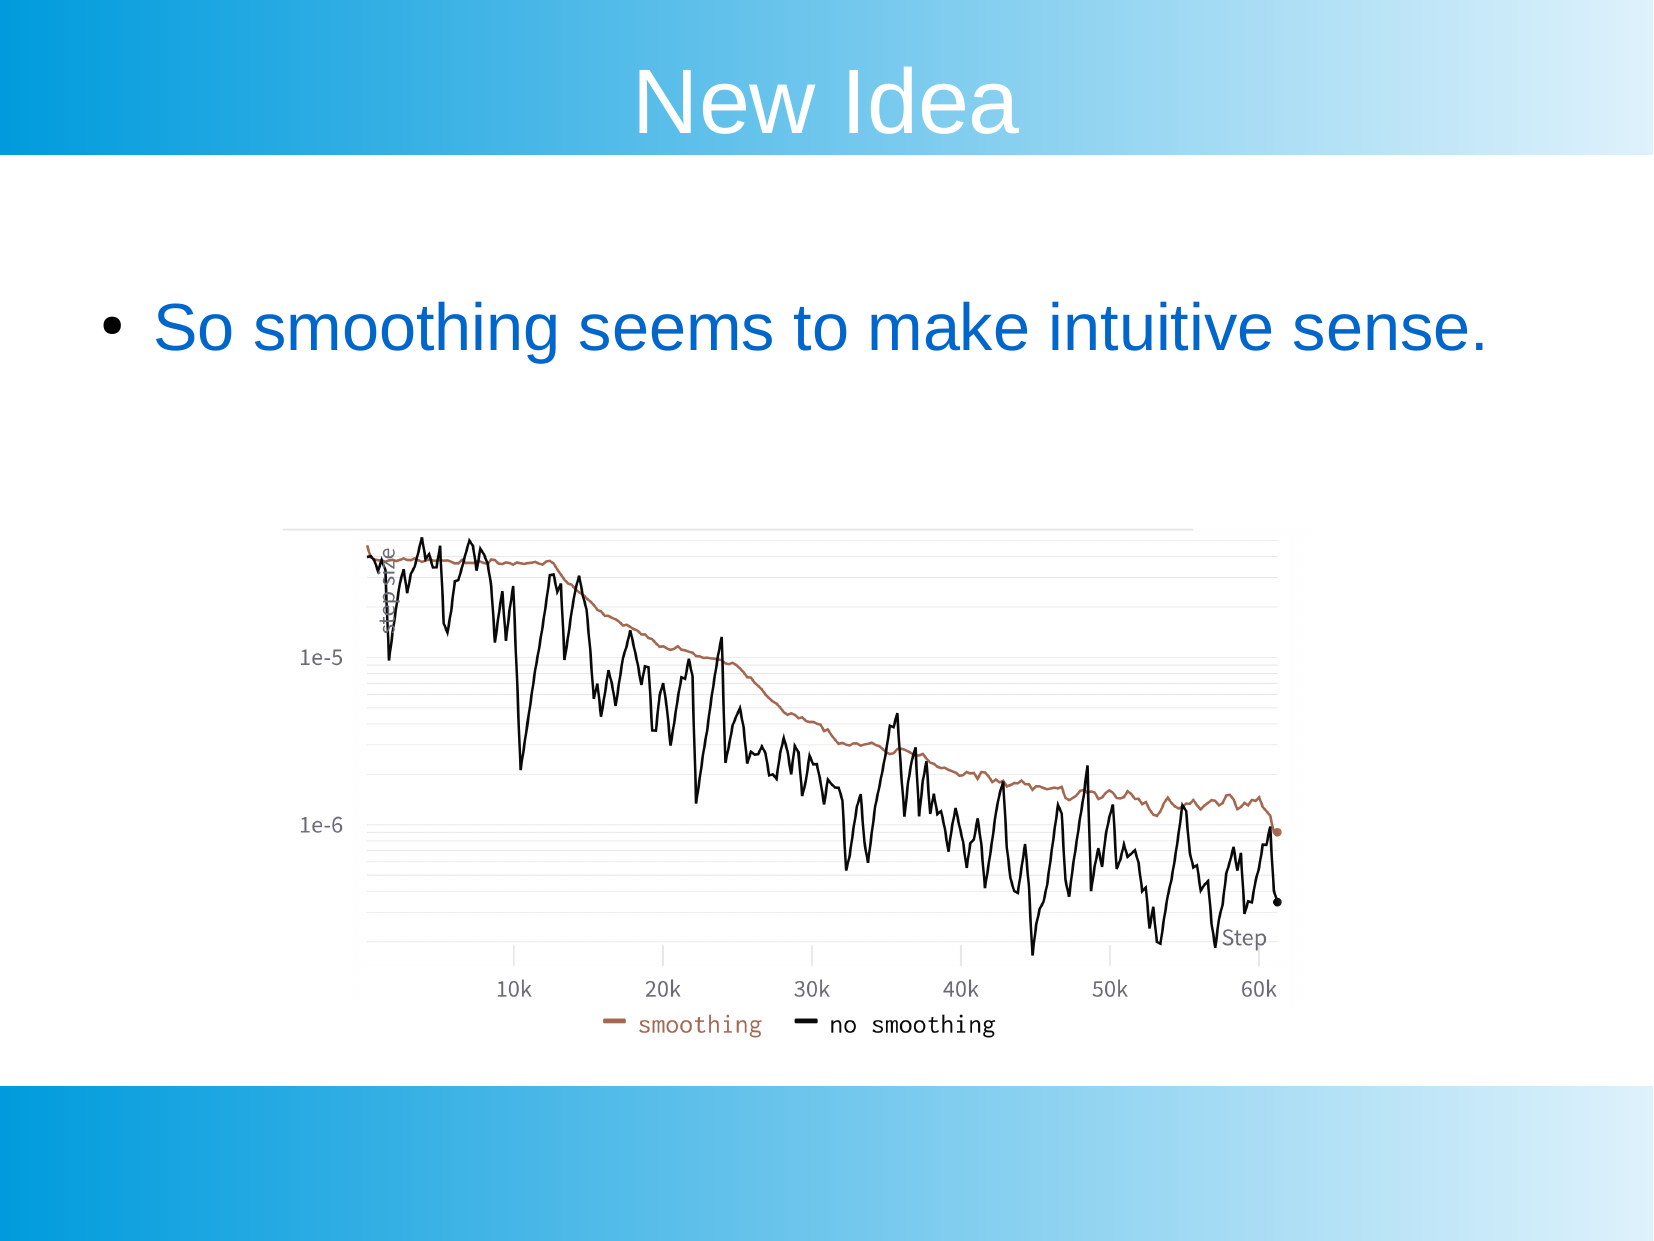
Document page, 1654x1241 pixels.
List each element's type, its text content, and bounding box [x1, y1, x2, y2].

list So smoothing seems to make intuitive sense. [82, 290, 1571, 1010]
picture [255, 496, 1339, 1066]
title New Idea [82, 49, 1571, 155]
